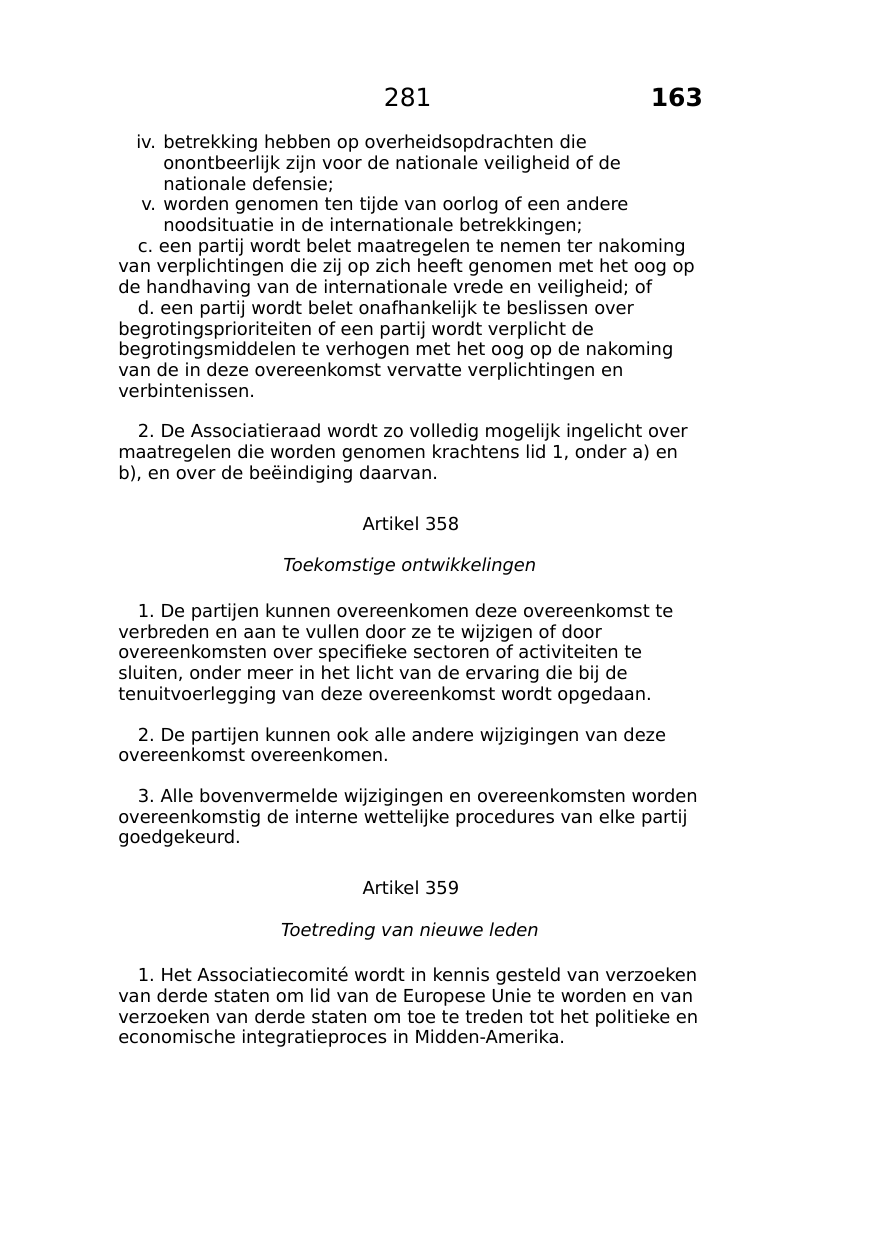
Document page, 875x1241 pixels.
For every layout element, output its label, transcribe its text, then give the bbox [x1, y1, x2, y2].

text 2. De partijen kunnen ook alle andere wijzigingen van deze overeenkomst overeenkomen. [118, 724, 703, 766]
text 2. De Associatieraad wordt zo volledig mogelijk ingelicht over maatregelen die worden genomen krachtens lid 1, onder a) en b), en over de beëindiging daarvan. [118, 421, 703, 483]
text v. worden genomen ten tijde van oorlog of een andere noodsituatie in de internationale betrekkingen; [118, 194, 703, 236]
subtitle Artikel 359 Toetreding van nieuwe leden [118, 878, 703, 940]
text d. een partij wordt belet onafhankelijk te beslissen over begrotingsprioriteiten of een partij wordt verplicht de begrotingsmiddelen te verhogen met het oog op de nakoming van de in deze overeenkomst vervatte verplichtingen en verbintenissen. [118, 298, 703, 401]
text 3. Alle bovenvermelde wijzigingen en overeenkomsten worden overeenkomstig de interne wettelijke procedures van elke partij goedgekeurd. [118, 786, 703, 848]
text c. een partij wordt belet maatregelen te nemen ter nakoming van verplichtingen die zij op zich heeft genomen met het oog op de handhaving van de internationale vrede en veiligheid; of [118, 236, 703, 298]
text iv. betrekking hebben op overheidsopdrachten die onontbeerlijk zijn voor de nationale veiligheid of de nationale defensie; [118, 132, 703, 194]
subtitle Artikel 358 Toekomstige ontwikkelingen [118, 513, 703, 576]
text 1. Het Associatiecomité wordt in kennis gesteld van verzoeken van derde staten om lid van de Europese Unie te worden en van verzoeken van derde staten om toe te treden tot het politieke en economische integratieproces in Midden-Amerika. [118, 965, 703, 1048]
text 1. De partijen kunnen overeenkomen deze overeenkomst te verbreden en aan te vullen door ze te wijzigen of door overeenkomsten over specifieke sectoren of activiteiten te sluiten, onder meer in het licht van de ervaring die bij de tenuitvoerlegging van deze overeenkomst wordt opgedaan. [118, 601, 703, 704]
